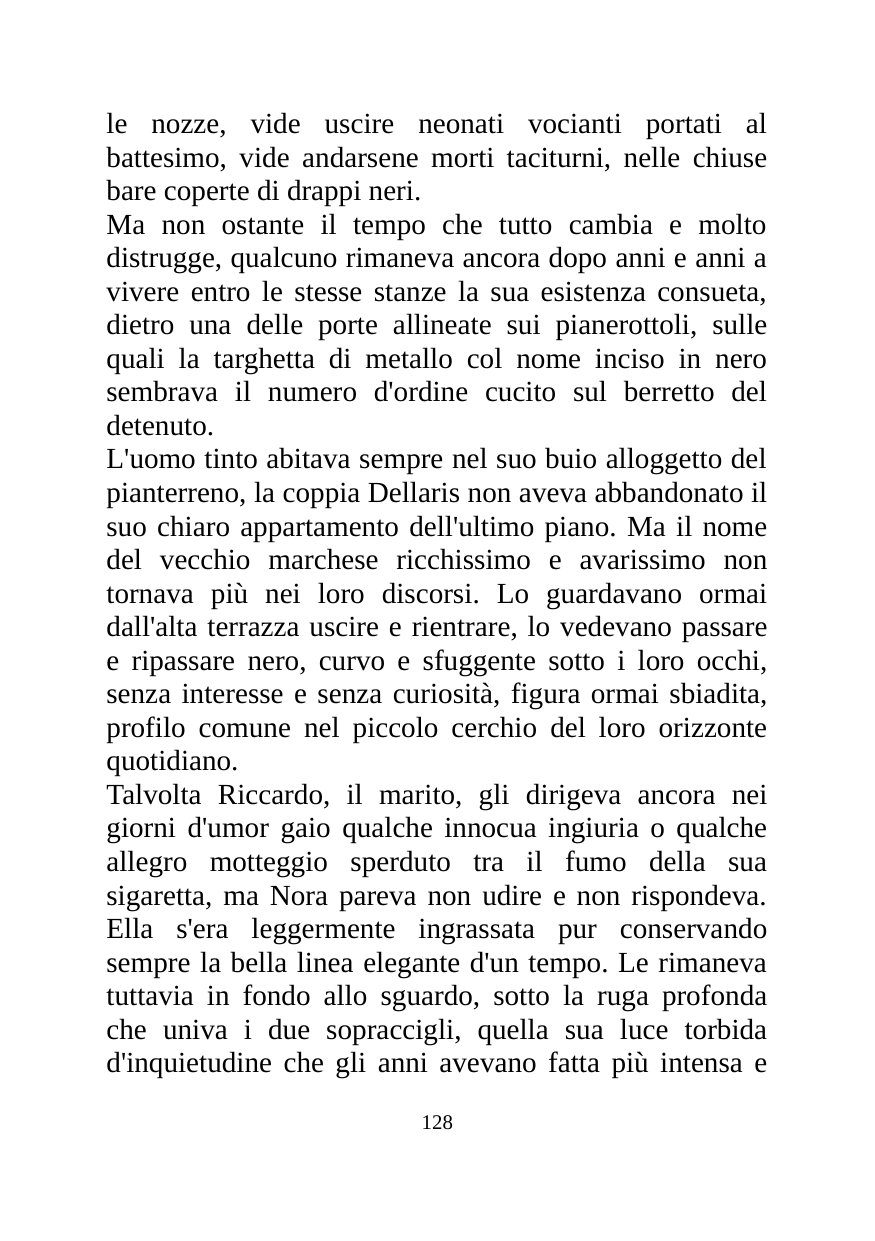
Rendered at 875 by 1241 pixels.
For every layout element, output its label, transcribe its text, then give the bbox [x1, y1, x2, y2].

text Talvolta Riccardo, il marito, gli dirigeva ancora nei giorni d'umor gaio qualche innocua ingiuria o qualche allegro motteggio sperduto tra il fumo della sua sigaretta, ma Nora pareva non udire e non rispondeva. Ella s'era leggermente ingrassata pur conservando sempre la bella linea elegante d'un tempo. Le rimaneva tuttavia in fondo allo sguardo, sotto la ruga profonda che univa i due sopraccigli, quella sua luce torbida d'inquietudine che gli anni avevano fatta più intensa e [106, 777, 768, 1079]
text Ma non ostante il tempo che tutto cambia e molto distrugge, qualcuno rimaneva ancora dopo anni e anni a vivere entro le stesse stanze la sua esistenza consueta, dietro una delle porte allineate sui pianerottoli, sulle quali la targhetta di metallo col nome inciso in nero sembrava il numero d'ordine cucito sul berretto del detenuto. [106, 207, 768, 442]
text L'uomo tinto abitava sempre nel suo buio alloggetto del pianterreno, la coppia Dellaris non aveva abbandonato il suo chiaro appartamento dell'ultimo piano. Ma il nome del vecchio marchese ricchissimo e avarissimo non tornava più nei loro discorsi. Lo guardavano ormai dall'alta terrazza uscire e rientrare, lo vedevano passare e ripassare nero, curvo e sfuggente sotto i loro occhi, senza interesse e senza curiosità, figura ormai sbiadita, profilo comune nel piccolo cerchio del loro orizzonte quotidiano. [106, 442, 768, 777]
text le nozze, vide uscire neonati vocianti portati al battesimo, vide andarsene morti taciturni, nelle chiuse bare coperte di drappi neri. [106, 106, 768, 207]
